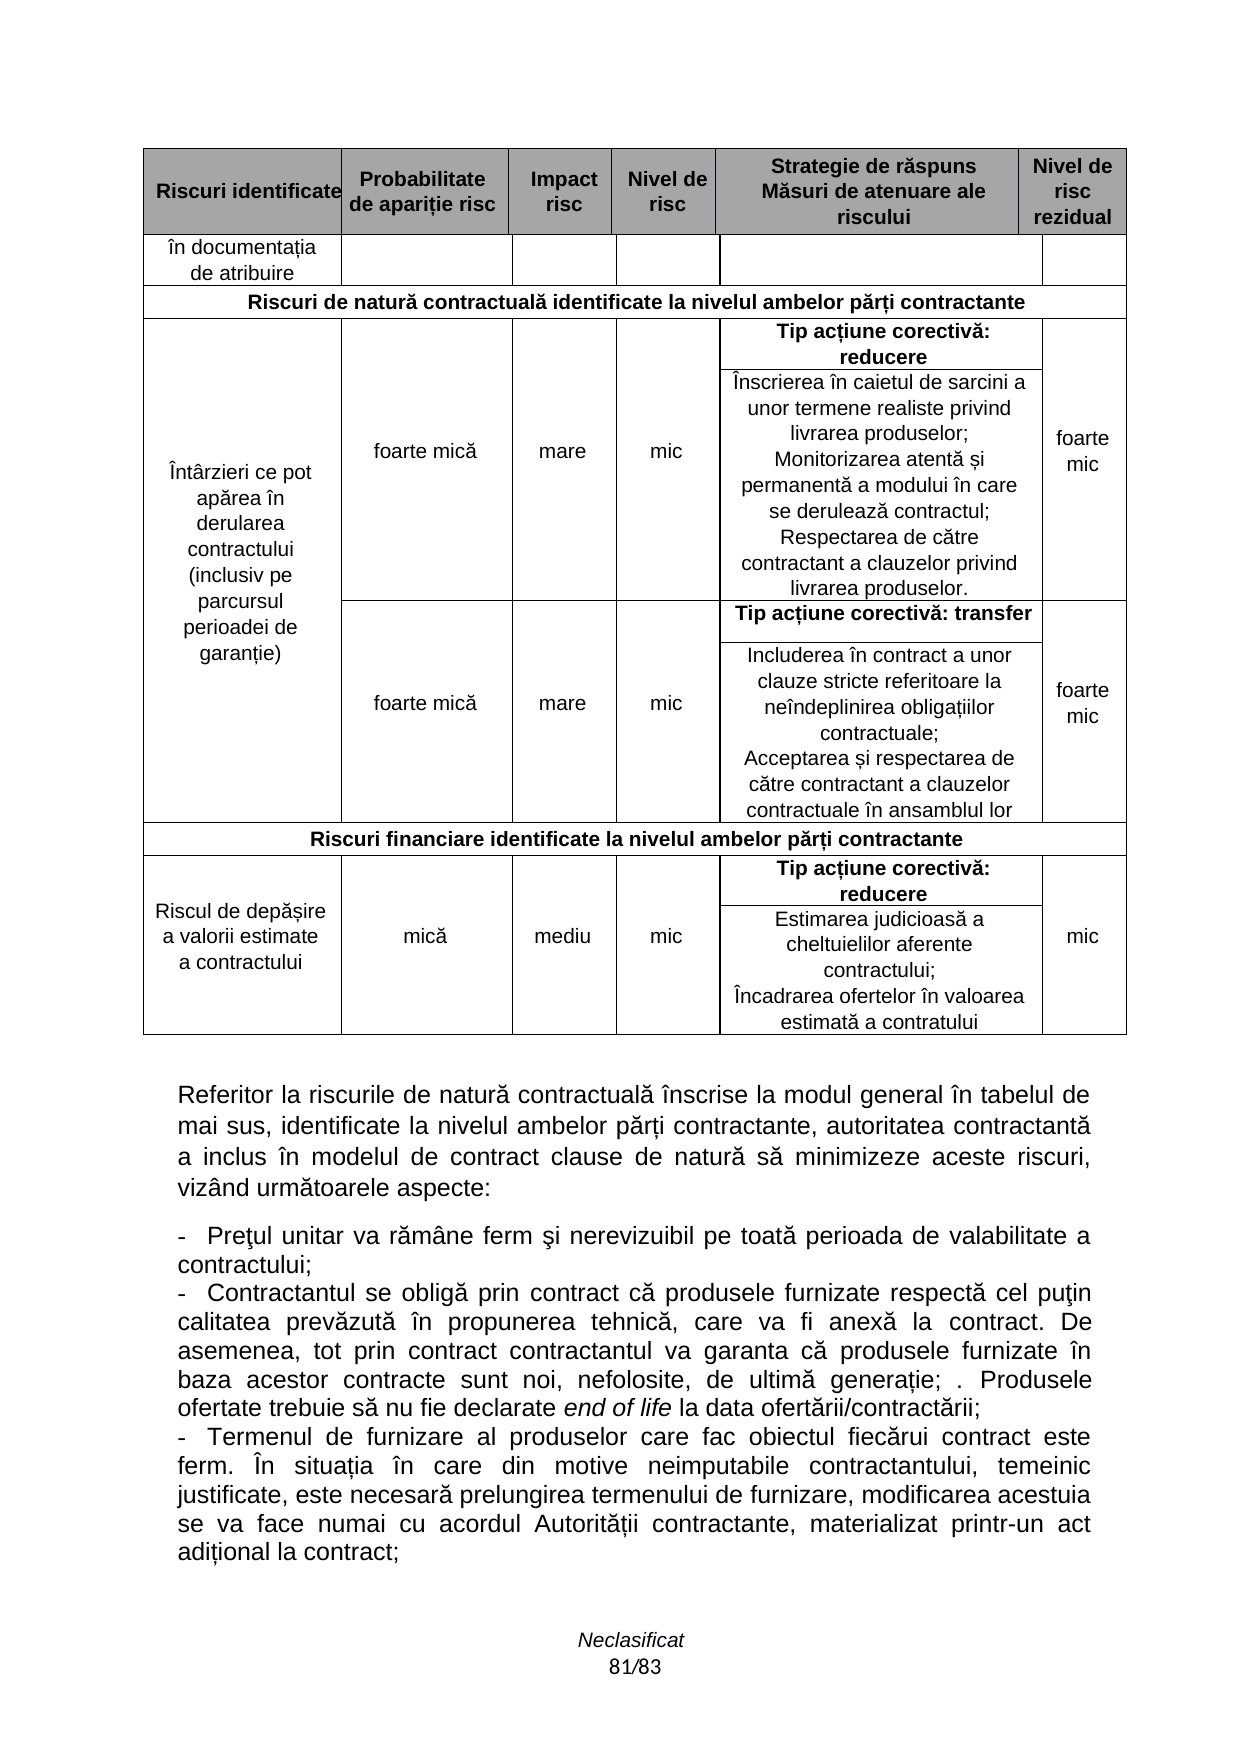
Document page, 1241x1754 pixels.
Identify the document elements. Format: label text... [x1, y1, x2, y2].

table_cell Tip acțiune corectivă: reducere [721, 856, 1042, 905]
table_cell [342, 235, 512, 285]
table_cell mică [342, 856, 512, 1034]
table_header Nivel de risc [612, 149, 715, 234]
table_cell mare [513, 319, 616, 600]
table_header Strategie de răspuns Măsuri de atenuare ale riscului [716, 149, 1018, 234]
table_header Nivel de risc rezidual [1019, 149, 1126, 234]
table_cell Tip acțiune corectivă: transfer [721, 601, 1042, 642]
table_cell mare [513, 601, 616, 822]
table_cell mic [617, 319, 719, 600]
text Referitor la riscurile de natură contractuală înscrise la modul general în tabelul de mai sus, identificate la nivelul ambelor părți contractante, autoritatea contractantă a inclus în modelul de contract clause de natură să minimizeze aceste riscuri, vizând următoarele aspecte: [177, 1080, 1092, 1202]
table_cell [721, 235, 1042, 285]
list Preţul unitar va rămâne ferm şi nerevizuibil pe toată perioada de valabilitate a contractului; [177, 1221, 1092, 1278]
table_cell Includerea în contract a unor clauze stricte referitoare la neîndeplinirea obligațiilor contractuale; Acceptarea și respectarea de către contractant a clauzelor contractuale în ansamblul lor [721, 643, 1042, 822]
list Termenul de furnizare al produselor care fac obiectul fiecărui contract este ferm. În situația în care din motive neimputabile contractantului, temeinic justificate, este necesară prelungirea termenului de furnizare, modificarea acestuia se va face numai cu acordul Autorității contractante, materializat printr-un act adițional la contract; [177, 1422, 1092, 1566]
table_header Riscuri identificate [144, 149, 341, 234]
table_cell Riscuri de natură contractuală identificate la nivelul ambelor părți contractante [144, 286, 1126, 318]
table_cell Tip acțiune corectivă: reducere [721, 319, 1042, 368]
list Contractantul se obligă prin contract că produsele furnizate respectă cel puţin calitatea prevăzută în propunerea tehnică, care va fi anexă la contract. De asemenea, tot prin contract contractantul va garanta că produsele furnizate în baza acestor contracte sunt noi, nefolosite, de ultimă generație; . Produsele ofertate trebuie să nu fie declarate end of life la data ofertării/contractării; [177, 1278, 1092, 1422]
table_cell [513, 235, 616, 285]
table_cell mediu [513, 856, 616, 1034]
table_cell foarte mică [342, 601, 512, 822]
table_cell Riscul de depășire a valorii estimate a contractului [144, 856, 341, 1034]
table_cell [617, 235, 719, 285]
table_header Probabilitate de apariție risc [342, 149, 508, 234]
table_cell Întârzieri ce pot apărea în derularea contractului (inclusiv pe parcursul perioadei de garanție) [144, 319, 341, 822]
table_cell Înscrierea în caietul de sarcini a unor termene realiste privind livrarea produselor; Monitorizarea atentă și permanentă a modului în care se derulează contractul; Respectarea de către contractant a clauzelor privind livrarea produselor. [721, 370, 1042, 600]
table_header Impact risc [509, 149, 611, 234]
table_cell mic [1043, 856, 1126, 1034]
table_cell Estimarea judicioasă a cheltuielilor aferente contractului; Încadrarea ofertelor în valoarea estimată a contratului [721, 906, 1042, 1034]
table_cell foarte mic [1043, 319, 1126, 600]
table_cell [1043, 235, 1126, 285]
table_cell mic [617, 856, 719, 1034]
table_cell mic [617, 601, 719, 822]
table_cell foarte mic [1043, 601, 1126, 822]
table_cell Riscuri financiare identificate la nivelul ambelor părți contractante [144, 823, 1126, 854]
table_cell foarte mică [342, 319, 512, 600]
table_cell în documentația de atribuire [144, 235, 341, 285]
